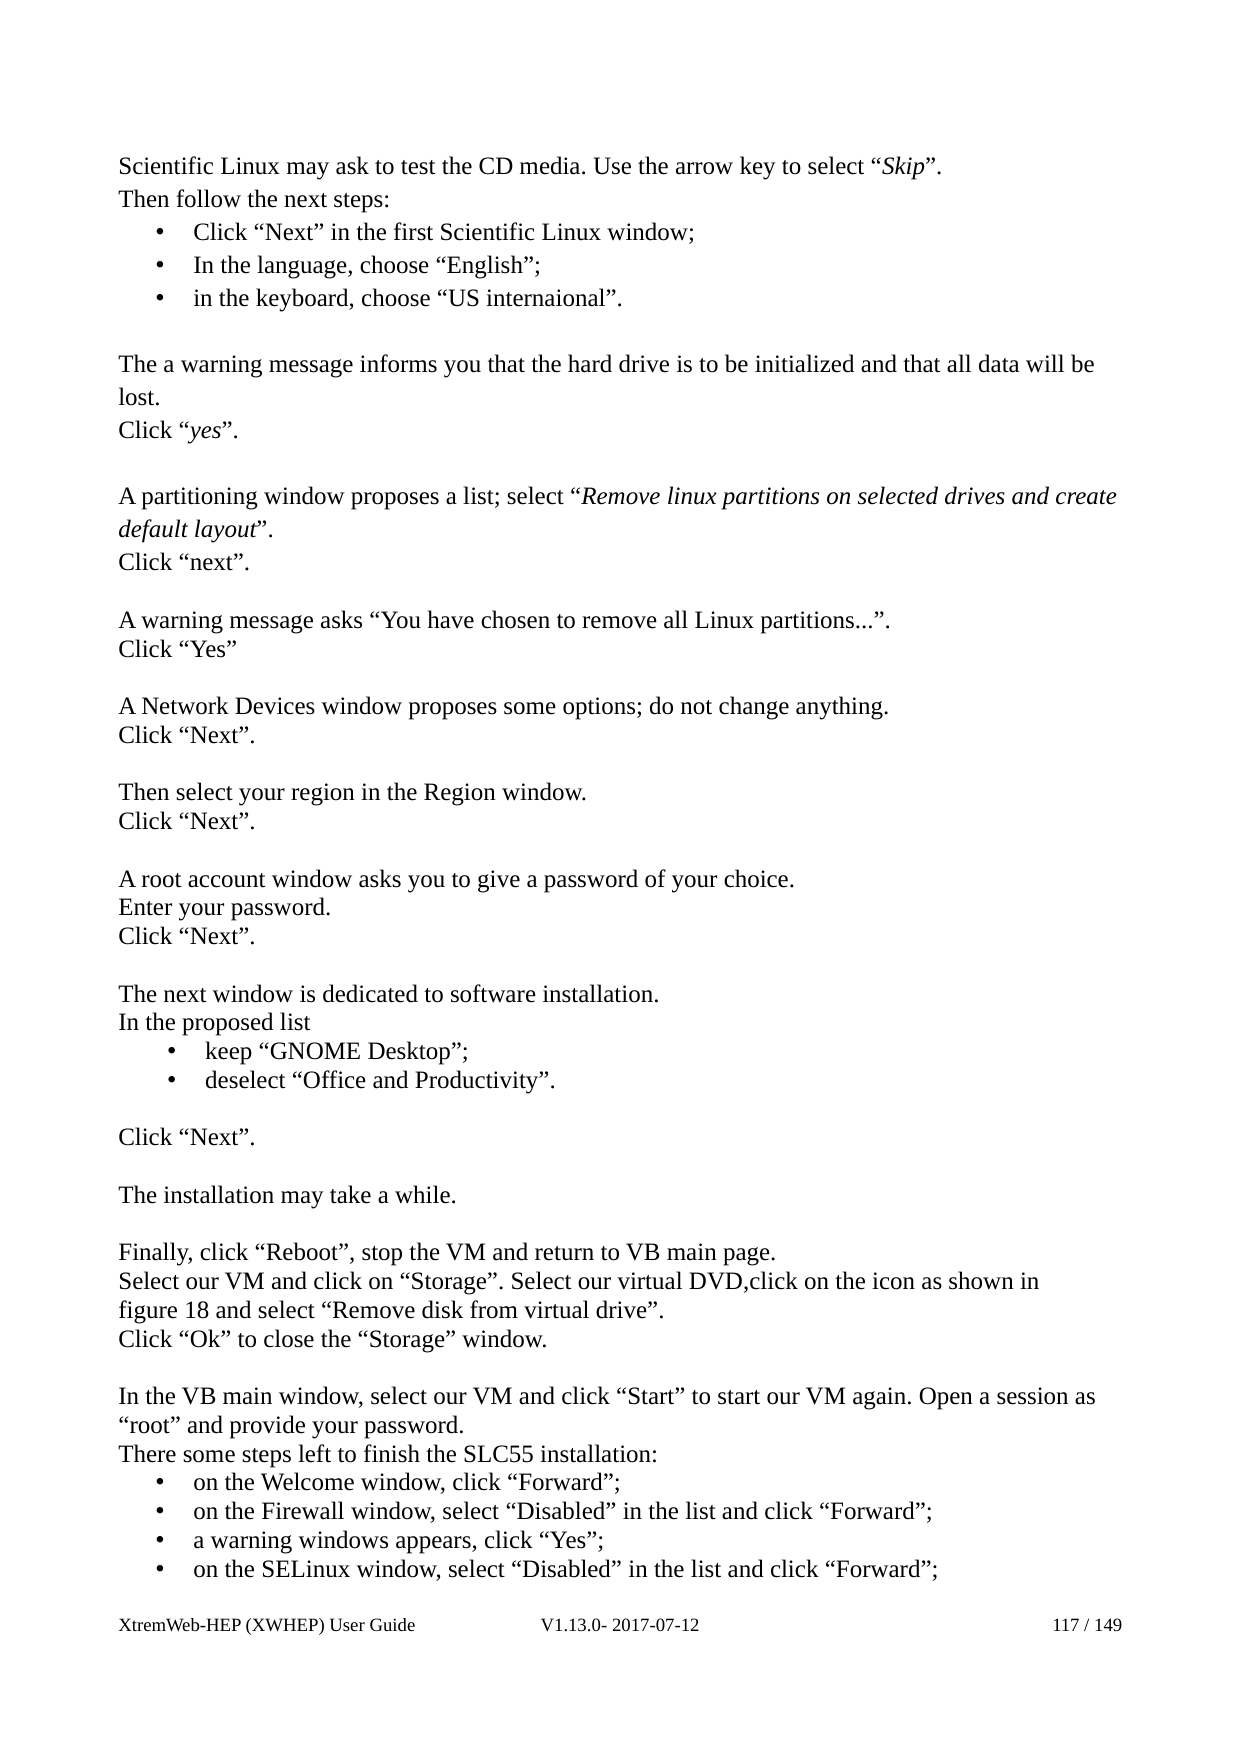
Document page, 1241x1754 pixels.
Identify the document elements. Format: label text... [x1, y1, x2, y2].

list deselect “Office and Productivity”. [167, 1065, 1122, 1094]
list Click “Next” in the first Scientific Linux window; [156, 217, 1122, 246]
text Then follow the next steps: [118, 184, 1122, 213]
text Then select your region in the Region window. [118, 777, 1122, 806]
text Enter your password. [118, 892, 1122, 921]
list on the Welcome window, click “Forward”; [156, 1467, 1122, 1496]
list in the keyboard, choose “US internaional”. [156, 283, 1122, 312]
text Finally, click “Reboot”, stop the VM and return to VB main page. [118, 1237, 1122, 1266]
list In the language, choose “English”; [156, 250, 1122, 279]
text The next window is dedicated to software installation. [118, 979, 1122, 1007]
text Scientific Linux may ask to test the CD media. Use the arrow key to select “Skip”. [118, 151, 1122, 180]
text Click “Ok” to close the “Storage” window. [118, 1324, 1122, 1352]
text Click “Next”. [118, 921, 1122, 950]
text There some steps left to finish the SLC55 installation: [118, 1439, 1122, 1467]
text A root account window asks you to give a password of your choice. [118, 864, 1122, 892]
text Click “next”. [118, 547, 1122, 576]
text Click “Next”. [118, 806, 1122, 835]
text Click “Yes” [118, 634, 1122, 662]
text A Network Devices window proposes some options; do not change anything. [118, 691, 1122, 720]
text A warning message asks “You have chosen to remove all Linux partitions...”. [118, 605, 1122, 634]
list keep “GNOME Desktop”; [167, 1036, 1122, 1065]
text Click “yes”. [118, 415, 1122, 444]
text The installation may take a while. [118, 1180, 1122, 1209]
text Select our VM and click on “Storage”. Select our virtual DVD,click on the icon as shown in figure 18 and select “Remove disk from virtual drive”. [118, 1266, 1122, 1324]
text In the proposed list [118, 1007, 1122, 1036]
list on the Firewall window, select “Disabled” in the list and click “Forward”; [156, 1496, 1122, 1525]
text In the VB main window, select our VM and click “Start” to start our VM again. Open a session as “root” and provide your password. [118, 1381, 1122, 1439]
text The a warning message informs you that the hard drive is to be initialized and that all data will be lost. [118, 349, 1122, 411]
text A partitioning window proposes a list; select “Remove linux partitions on selected drives and create default layout”. [118, 481, 1122, 543]
list on the SELinux window, select “Disabled” in the list and click “Forward”; [156, 1554, 1122, 1582]
text Click “Next”. [118, 720, 1122, 749]
list a warning windows appears, click “Yes”; [156, 1525, 1122, 1554]
text Click “Next”. [118, 1122, 1122, 1151]
